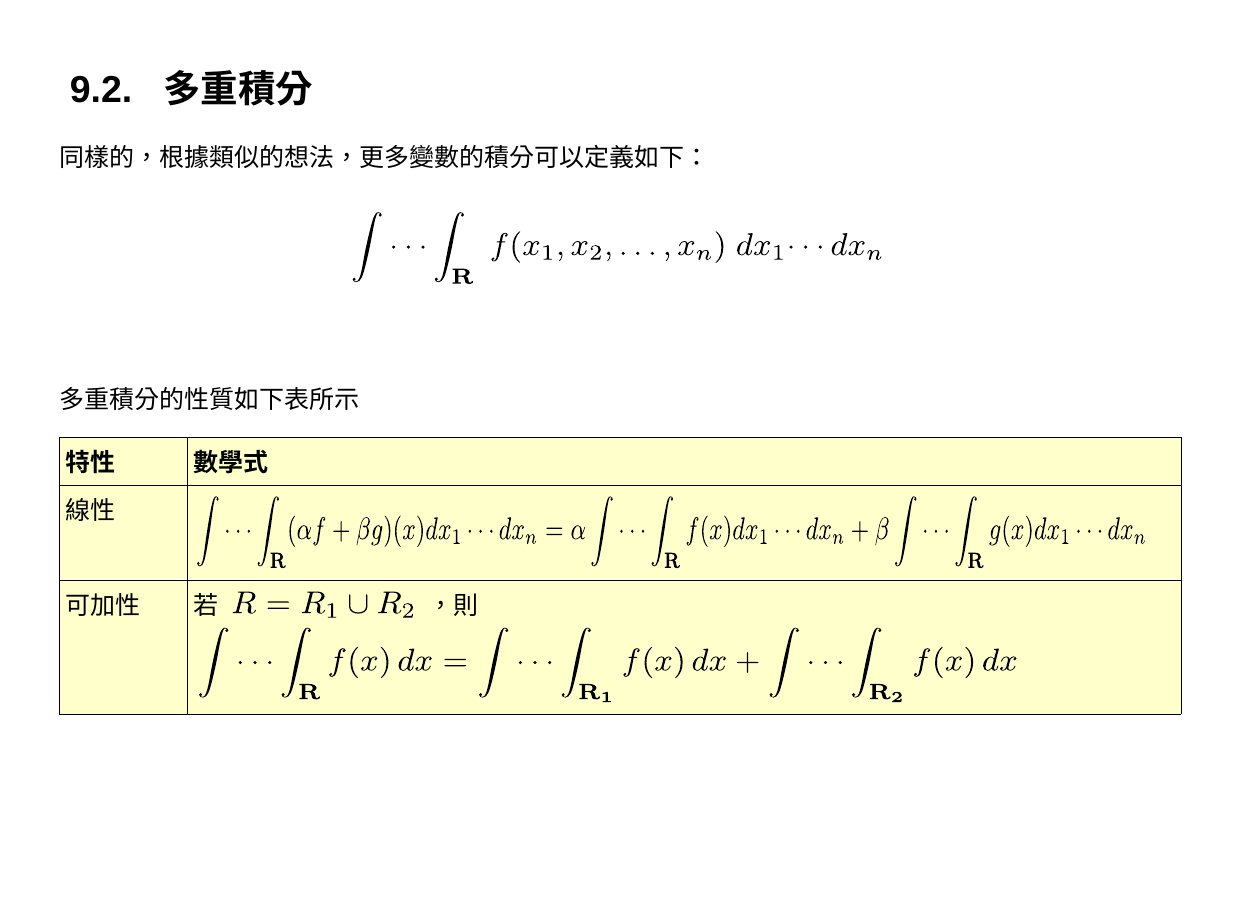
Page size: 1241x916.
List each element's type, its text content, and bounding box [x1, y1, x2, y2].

subtitle 多重積分 [59, 59, 1181, 113]
table_cell 線性 [60, 486, 187, 579]
table_cell 若 ，則 [188, 581, 1181, 714]
table_cell [188, 486, 1181, 579]
text 多重積分的性質如下表所示 [59, 380, 1181, 416]
table_header 數學式 [188, 438, 1181, 485]
table_header 特性 [60, 438, 187, 485]
table_cell 可加性 [60, 581, 187, 714]
text 同樣的，根據類似的想法，更多變數的積分可以定義如下： [59, 138, 1181, 174]
